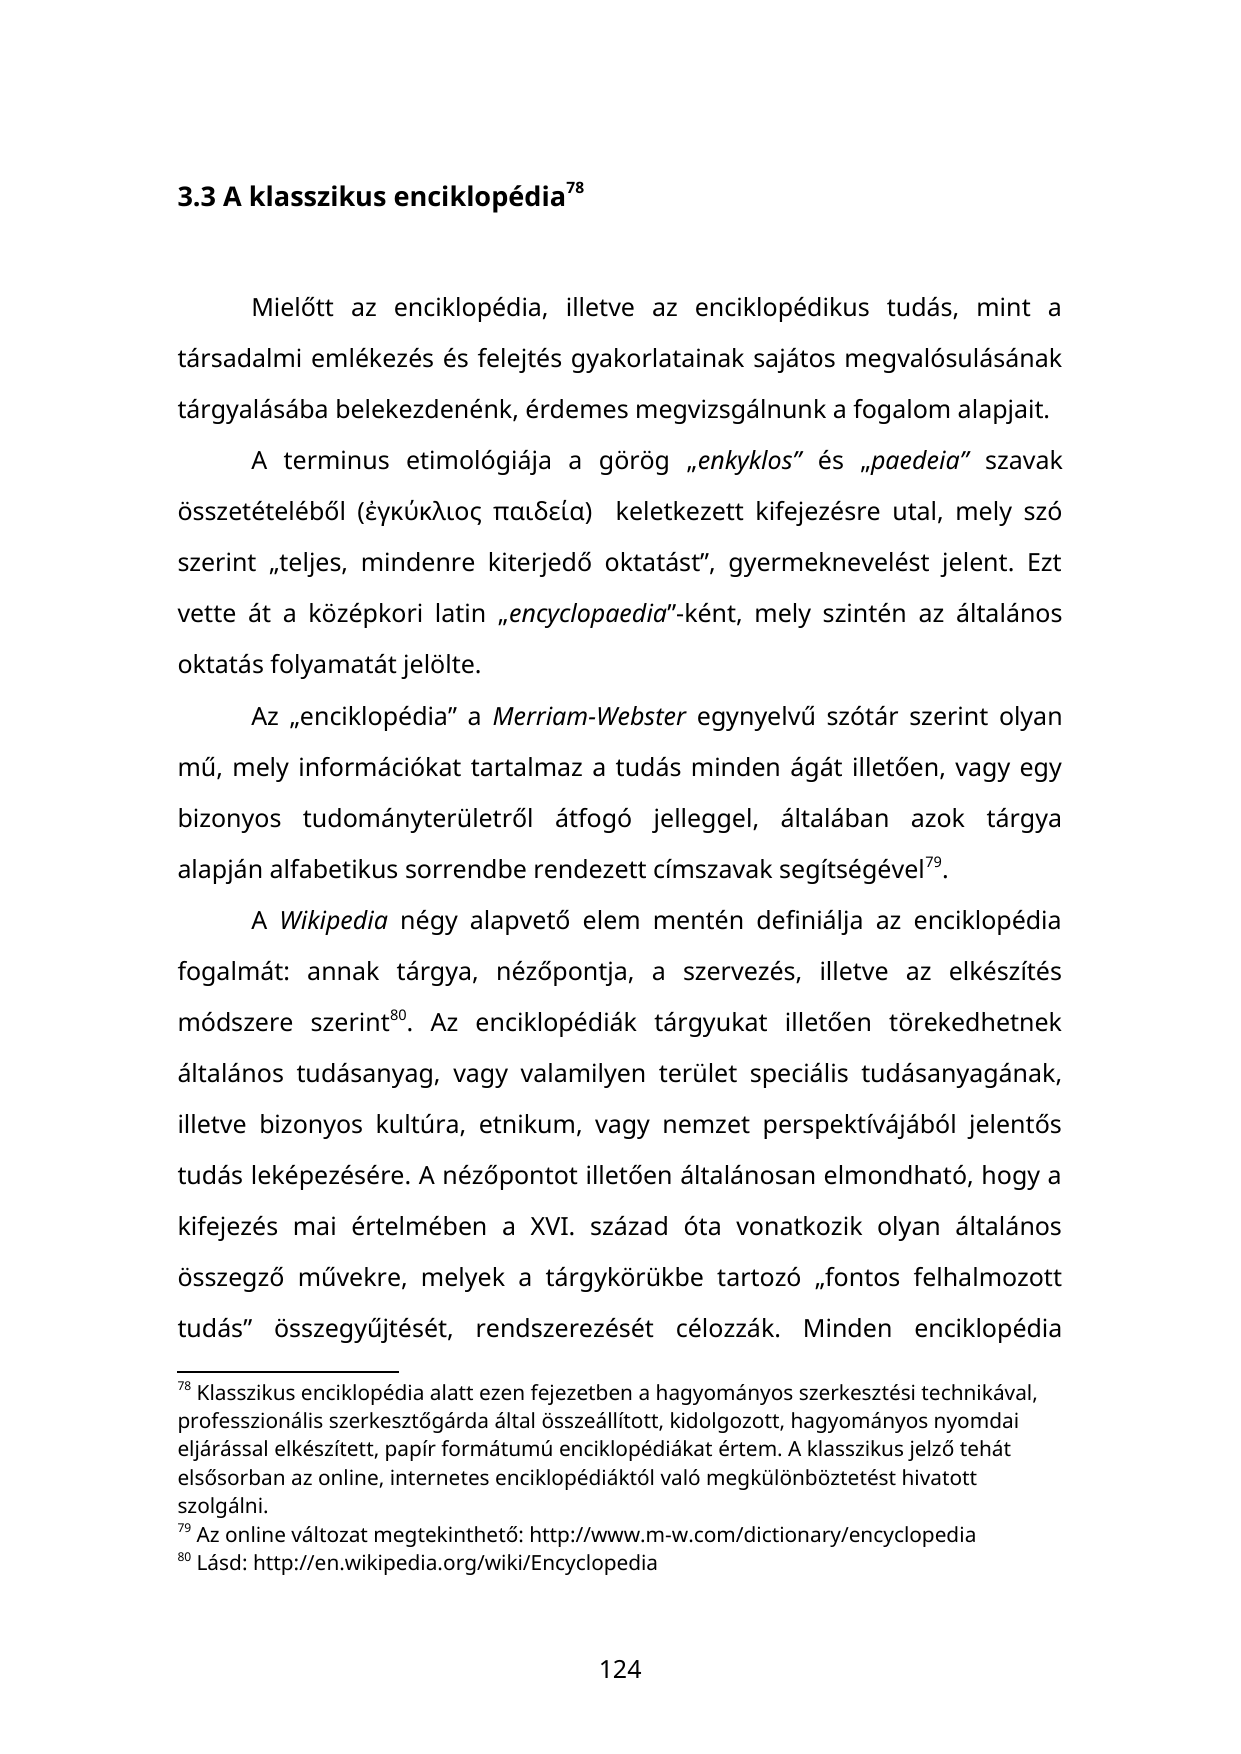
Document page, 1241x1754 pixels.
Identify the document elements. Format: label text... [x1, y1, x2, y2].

text A terminus etimológiája a görög „enkyklos” és „paedeia” szavak összetételéből (ἐγκύκλιος παιδεία) keletkezett kifejezésre utal, mely szó szerint „teljes, mindenre kiterjedő oktatást”, gyermeknevelést jelent. Ezt vette át a középkori latin „encyclopaedia”-ként, mely szintén az általános oktatás folyamatát jelölte. [177, 443, 1063, 681]
text Az online változat megtekinthető: http://www.m-w.com/dictionary/encyclopedia [177, 1520, 1063, 1548]
text Mielőtt az enciklopédia, illetve az enciklopédikus tudás, mint a társadalmi emlékezés és felejtés gyakorlatainak sajátos megvalósulásának tárgyalásába belekezdenénk, érdemes megvizsgálnunk a fogalom alapjait. [177, 290, 1063, 426]
text Klasszikus enciklopédia alatt ezen fejezetben a hagyományos szerkesztési technikával, professzionális szerkesztőgárda által összeállított, kidolgozott, hagyományos nyomdai eljárással elkészített, papír formátumú enciklopédiákat értem. A klasszikus jelző tehát elsősorban az online, internetes enciklopédiáktól való megkülönböztetést hivatott szolgálni. [177, 1378, 1063, 1520]
text A Wikipedia négy alapvető elem mentén definiálja az enciklopédia fogalmát: annak tárgya, nézőpontja, a szervezés, illetve az elkészítés módszere szerint. Az enciklopédiák tárgyukat illetően törekedhetnek általános tudásanyag, vagy valamilyen terület speciális tudásanyagának, illetve bizonyos kultúra, etnikum, vagy nemzet perspektívájából jelentős tudás leképezésére. A nézőpontot illetően általánosan elmondható, hogy a kifejezés mai értelmében a XVI. század óta vonatkozik olyan általános összegző művekre, melyek a tárgykörükbe tartozó „fontos felhalmozott tudás” összegyűjtését, rendszerezését célozzák. Minden enciklopédia [177, 902, 1063, 1345]
subtitle 3.3 A klasszikus enciklopédia [177, 177, 1063, 214]
text Lásd: http://en.wikipedia.org/wiki/Encyclopedia [177, 1548, 1063, 1577]
text Az „enciklopédia” a Merriam-Webster egynyelvű szótár szerint olyan mű, mely információkat tartalmaz a tudás minden ágát illetően, vagy egy bizonyos tudományterületről átfogó jelleggel, általában azok tárgya alapján alfabetikus sorrendbe rendezett címszavak segítségével. [177, 698, 1063, 885]
